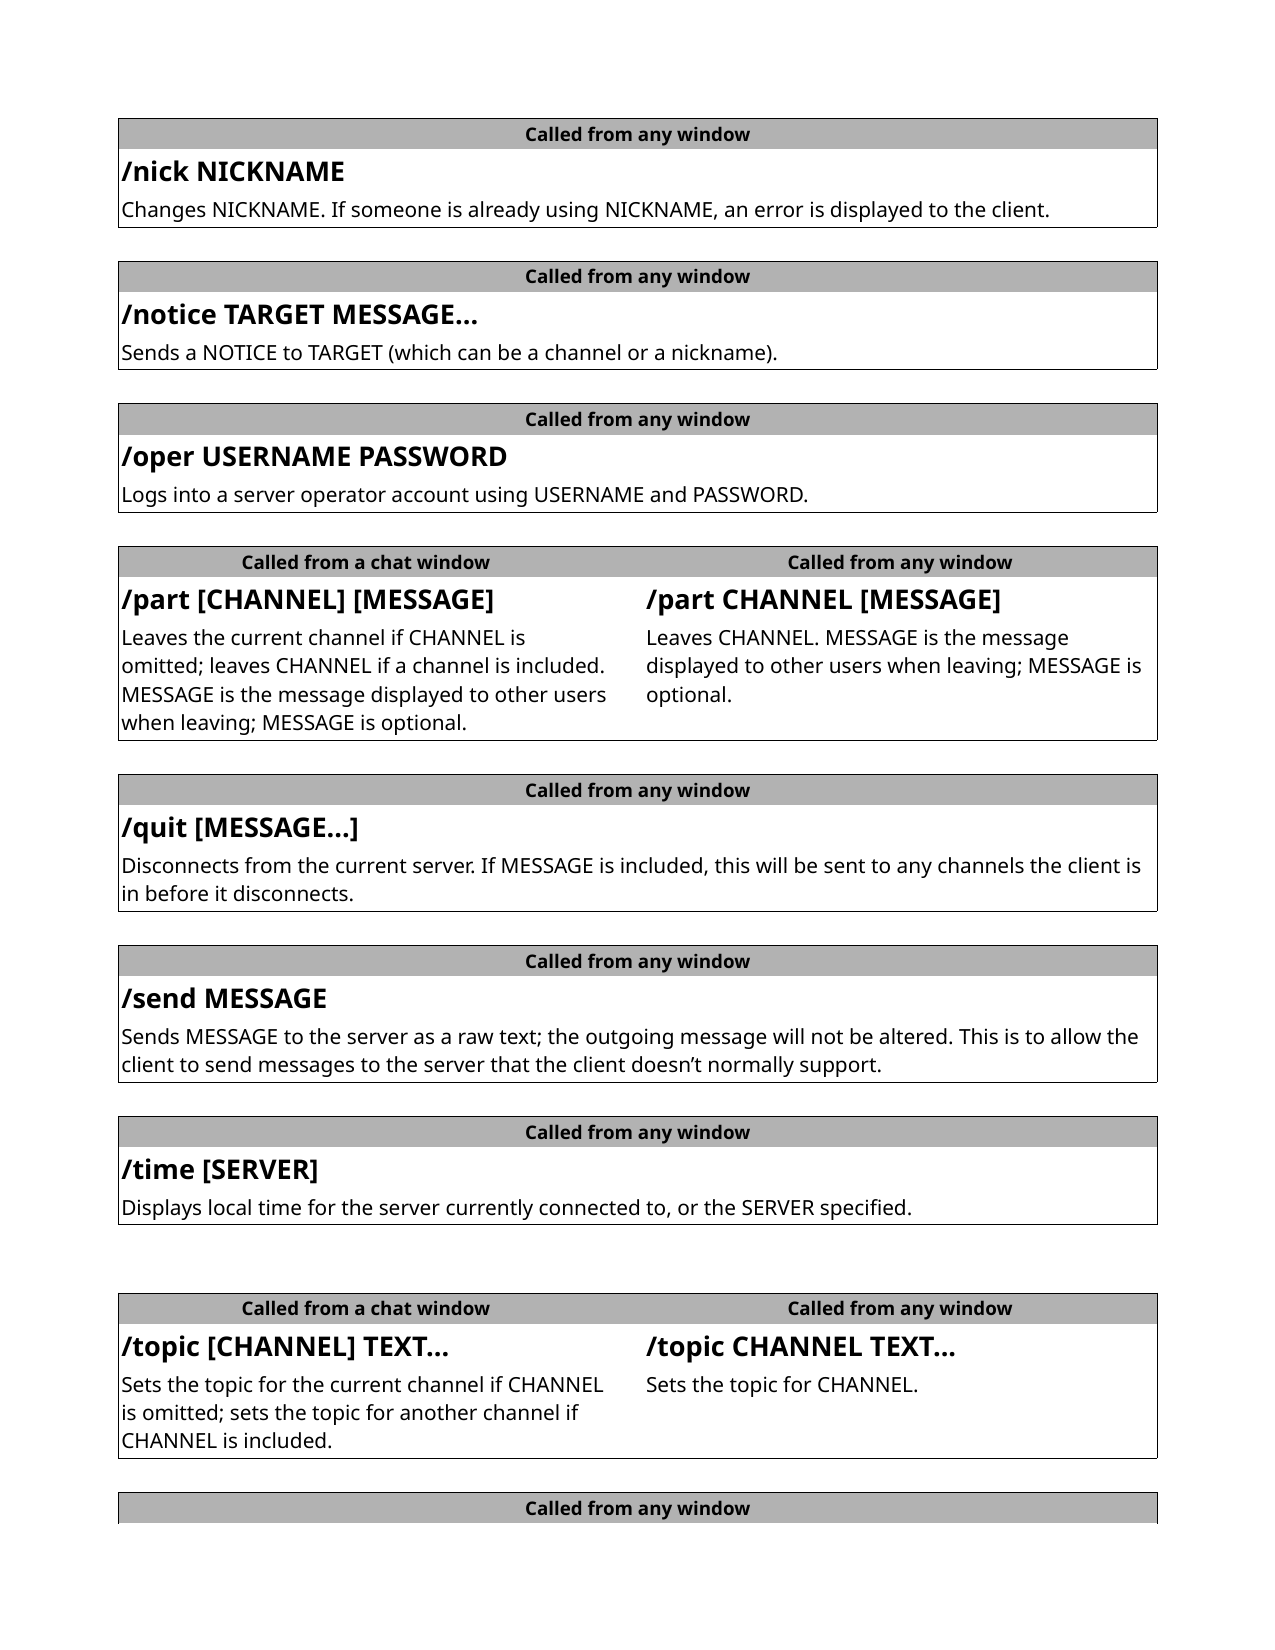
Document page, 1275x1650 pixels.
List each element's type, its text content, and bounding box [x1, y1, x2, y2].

table_header Called from any window [643, 547, 1157, 577]
table_cell Leaves the current channel if CHANNEL is omitted; leaves CHANNEL if a channel is included. MESSAGE is the message displayed to other users when leaving; MESSAGE is optional. [119, 620, 613, 740]
table_header Called from a chat window [119, 1294, 613, 1324]
table_cell /quit [MESSAGE...] [119, 805, 1157, 848]
table_header Called from any window [119, 775, 1157, 805]
table_header Called from any window [119, 946, 1157, 976]
table_cell /oper USERNAME PASSWORD [119, 435, 1157, 477]
table_cell Sets the topic for the current channel if CHANNEL is omitted; sets the topic for another channel if CHANNEL is included. [119, 1367, 613, 1458]
table_cell Changes NICKNAME. If someone is already using NICKNAME, an error is displayed to the client. [119, 192, 1157, 227]
table_header Called from any window [119, 262, 1157, 292]
table_cell /part CHANNEL [MESSAGE] [643, 578, 1157, 620]
table_cell Sends MESSAGE to the server as a raw text; the outgoing message will not be altered. This is to allow the client to send messages to the server that the client doesn’t normally support. [119, 1019, 1157, 1082]
table_cell Logs into a server operator account using USERNAME and PASSWORD. [119, 478, 1157, 512]
table_header Called from any window [119, 404, 1157, 435]
table_cell /nick NICKNAME [119, 150, 1157, 192]
table_cell Displays local time for the server currently connected to, or the SERVER specified. [119, 1190, 1157, 1224]
table_cell /part [CHANNEL] [MESSAGE] [119, 578, 613, 620]
table_header [613, 1294, 643, 1324]
table_cell /topic [CHANNEL] TEXT... [119, 1324, 613, 1367]
table_cell [613, 620, 643, 740]
table_cell /send MESSAGE [119, 976, 1157, 1019]
table_cell /topic CHANNEL TEXT... [643, 1324, 1157, 1367]
table_header Called from any window [643, 1294, 1157, 1324]
table_cell /time [SERVER] [119, 1148, 1157, 1190]
table_cell Disconnects from the current server. If MESSAGE is included, this will be sent to any channels the client is in before it disconnects. [119, 848, 1157, 911]
table_cell [613, 578, 643, 620]
table_cell Sets the topic for CHANNEL. [643, 1367, 1157, 1458]
table_cell /notice TARGET MESSAGE... [119, 292, 1157, 335]
table_cell Sends a NOTICE to TARGET (which can be a channel or a nickname). [119, 335, 1157, 369]
table_header [613, 547, 643, 577]
table_header Called from any window [119, 1117, 1157, 1147]
table_cell Leaves CHANNEL. MESSAGE is the message displayed to other users when leaving; MESSAGE is optional. [643, 620, 1157, 740]
table_header Called from any window [119, 119, 1157, 149]
table_cell [613, 1367, 643, 1458]
table_cell [613, 1324, 643, 1367]
table_header Called from a chat window [119, 547, 613, 577]
table_header Called from any window [119, 1493, 1157, 1523]
